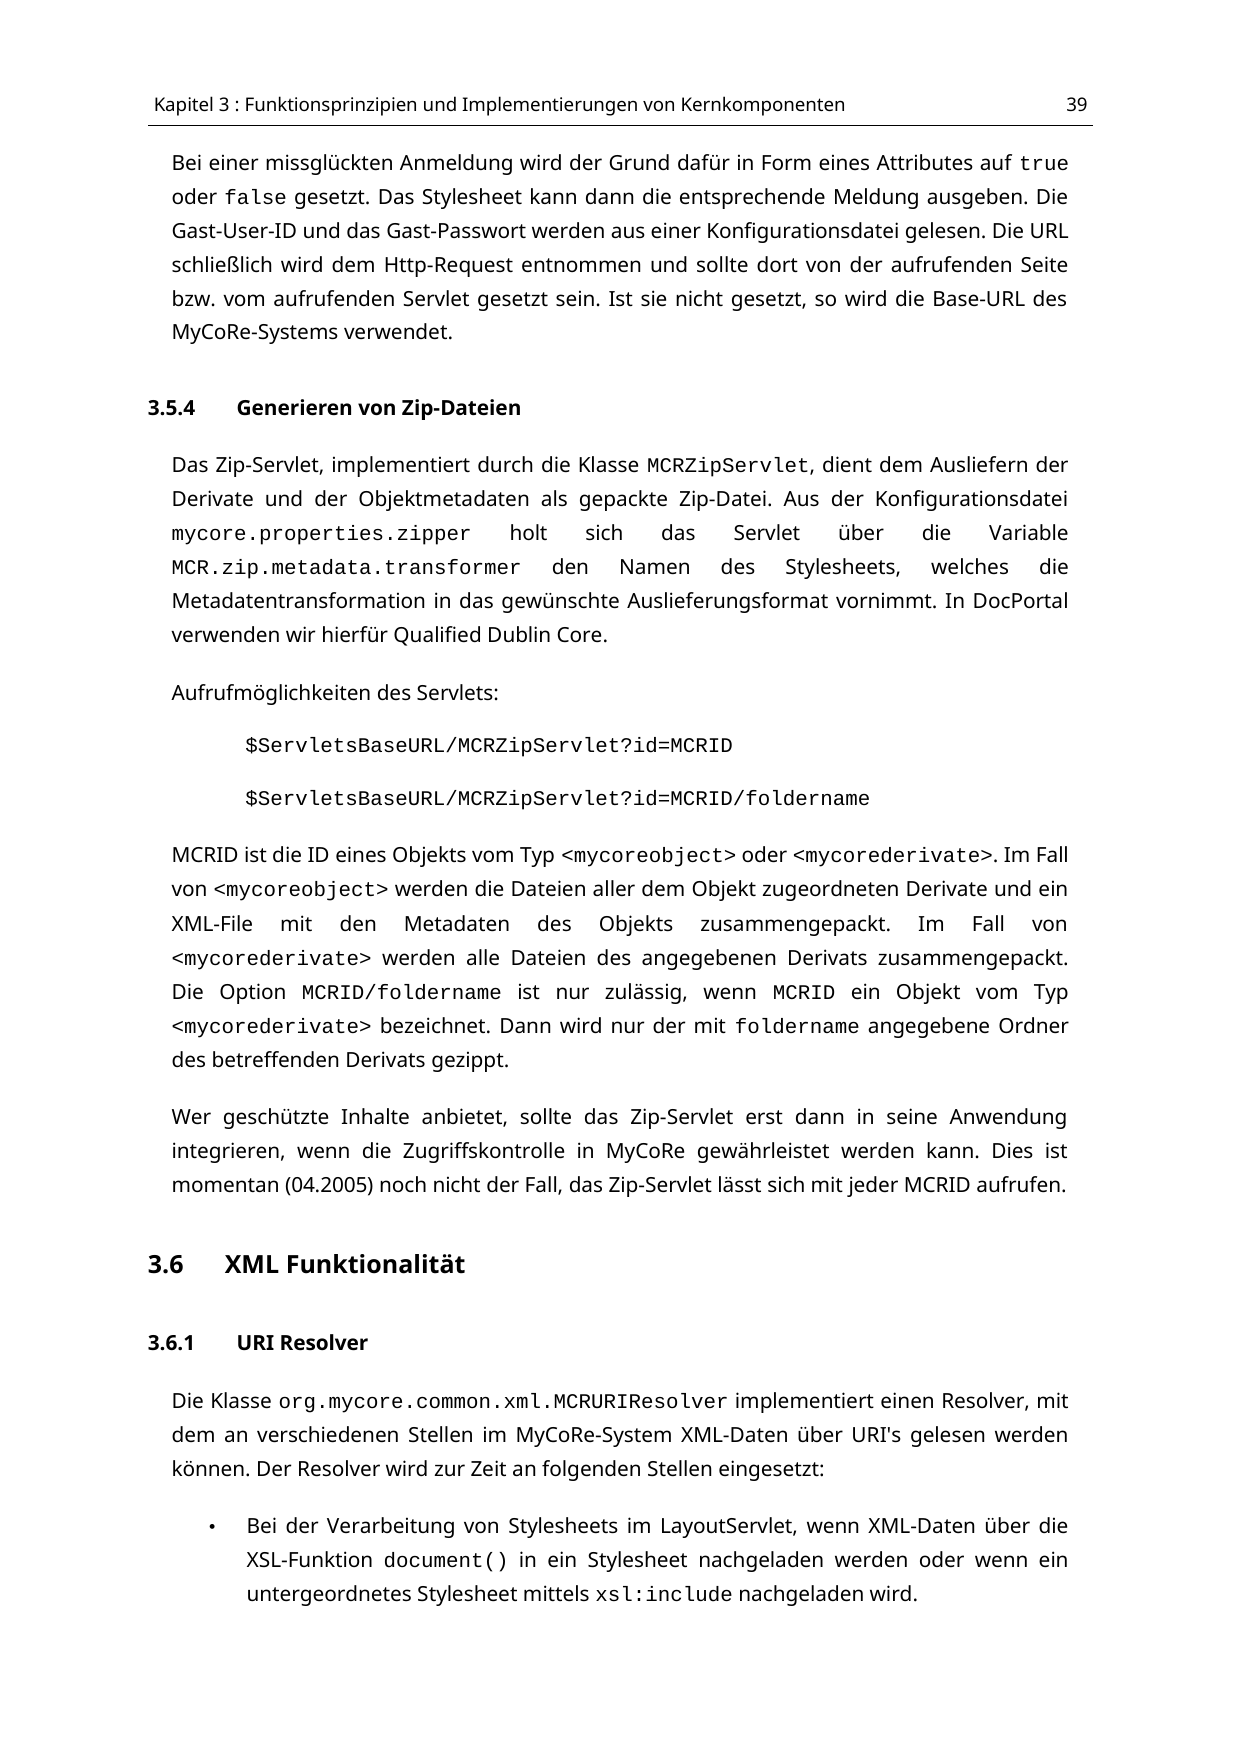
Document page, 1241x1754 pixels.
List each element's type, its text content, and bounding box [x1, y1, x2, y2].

subtitle URI Resolver [148, 1328, 1092, 1357]
text $ServletsBaseURL/MCRZipServlet?id=MCRID [171, 735, 1069, 758]
subtitle XML Funktionalität [148, 1246, 1092, 1280]
text Wer geschützte Inhalte anbietet, sollte das Zip-Servlet erst dann in seine Anwendung integrieren, wenn die Zugriffskontrolle in MyCoRe gewährleistet werden kann. Dies ist momentan (04.2005) noch nicht der Fall, das Zip-Servlet lässt sich mit jeder MCRID aufrufen. [171, 1102, 1069, 1198]
list Bei der Verarbeitung von Stylesheets im LayoutServlet, wenn XML-Daten über die XSL-Funktion document() in ein Stylesheet nachgeladen werden oder wenn ein untergeordnetes Stylesheet mittels xsl:include nachgeladen wird. [209, 1511, 1069, 1608]
text $ServletsBaseURL/MCRZipServlet?id=MCRID/foldername [171, 788, 1069, 811]
text Aufrufmöglichkeiten des Servlets: [171, 678, 1069, 706]
text Bei einer missglückten Anmeldung wird der Grund dafür in Form eines Attributes auf true oder false gesetzt. Das Stylesheet kann dann die entsprechende Meldung ausgeben. Die Gast-User-ID und das Gast-Passwort werden aus einer Konfigurationsdatei gelesen. Die URL schließlich wird dem Http-Request entnommen und sollte dort von der aufrufenden Seite bzw. vom aufrufenden Servlet gesetzt sein. Ist sie nicht gesetzt, so wird die Base-URL des MyCoRe-Systems verwendet. [171, 148, 1069, 346]
text MCRID ist die ID eines Objekts vom Typ <mycoreobject> oder <mycorederivate>. Im Fall von <mycoreobject> werden die Dateien aller dem Objekt zugeordneten Derivate und ein XML-File mit den Metadaten des Objekts zusammengepackt. Im Fall von <mycorederivate> werden alle Dateien des angegebenen Derivats zusammengepackt. Die Option MCRID/foldername ist nur zulässig, wenn MCRID ein Objekt vom Typ <mycorederivate> bezeichnet. Dann wird nur der mit foldername angegebene Ordner des betreffenden Derivats gezippt. [171, 840, 1069, 1073]
subtitle Generieren von Zip-Dateien [148, 393, 1092, 421]
text Die Klasse org.mycore.common.xml.MCRURIResolver implementiert einen Resolver, mit dem an verschiedenen Stellen im MyCoRe-System XML-Daten über URI's gelesen werden können. Der Resolver wird zur Zeit an folgenden Stellen eingesetzt: [171, 1386, 1069, 1482]
text Das Zip-Servlet, implementiert durch die Klasse MCRZipServlet, dient dem Ausliefern der Derivate und der Objektmetadaten als gepackte Zip-Datei. Aus der Konfigurationsdatei mycore.properties.zipper holt sich das Servlet über die Variable MCR.zip.metadata.transformer den Namen des Stylesheets, welches die Metadatentransformation in das gewünschte Auslieferungsformat vornimmt. In DocPortal verwenden wir hierfür Qualified Dublin Core. [171, 450, 1069, 648]
